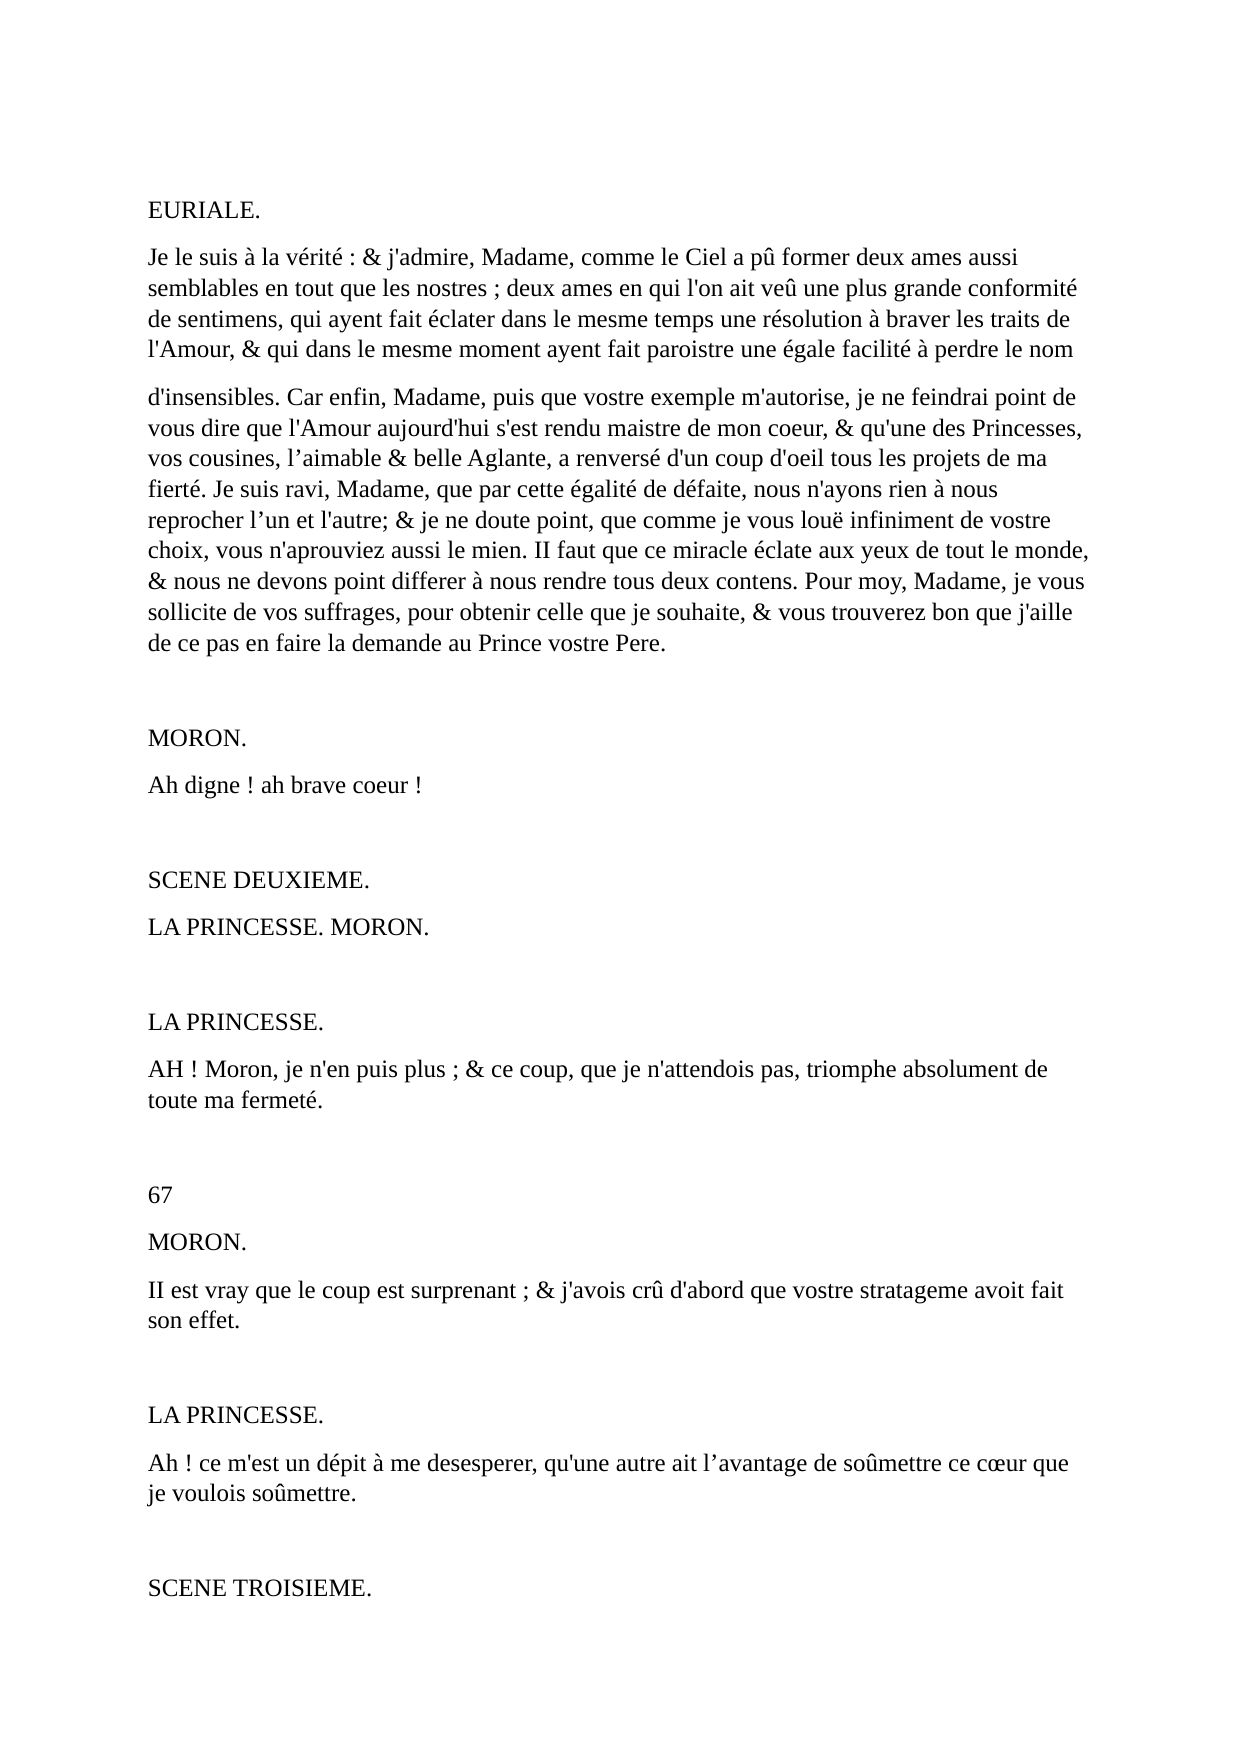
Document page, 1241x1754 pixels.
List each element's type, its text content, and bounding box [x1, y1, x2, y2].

text MORON. [148, 1227, 1093, 1256]
text MORON. [148, 723, 1093, 751]
text SCENE TROISIEME. [148, 1573, 1093, 1602]
text Ah ! ce m'est un dépit à me desesperer, qu'une autre ait l’avantage de soûmettre ce cœur que je voulois soûmettre. [148, 1448, 1093, 1507]
text AH ! Moron, je n'en puis plus ; & ce coup, que je n'attendois pas, triomphe absolument de toute ma fermeté. [148, 1054, 1093, 1114]
text Je le suis à la vérité : & j'admire, Madame, comme le Ciel a pû former deux ames aussi semblables en tout que les nostres ; deux ames en qui l'on ait veû une plus grande conformité de sentimens, qui ayent fait éclater dans le mesme temps une résolution à braver les traits de l'Amour, & qui dans le mesme moment ayent fait paroistre une égale facilité à perdre le nom [148, 242, 1093, 363]
text LA PRINCESSE. [148, 1400, 1093, 1429]
text LA PRINCESSE. [148, 1007, 1093, 1036]
text LA PRINCESSE. MORON. [148, 912, 1093, 941]
text EURIALE. [148, 195, 1093, 224]
text 67 [148, 1180, 1093, 1209]
text II est vray que le coup est surprenant ; & j'avois crû d'abord que vostre stratageme avoit fait son effet. [148, 1275, 1093, 1334]
text SCENE DEUXIEME. [148, 865, 1093, 893]
text d'insensibles. Car enfin, Madame, puis que vostre exemple m'autorise, je ne feindrai point de vous dire que l'Amour aujourd'hui s'est rendu maistre de mon coeur, & qu'une des Princesses, vos cousines, l’aimable & belle Aglante, a renversé d'un coup d'oeil tous les projets de ma fierté. Je suis ravi, Madame, que par cette égalité de défaite, nous n'ayons rien à nous reprocher l’un et l'autre; & je ne doute point, que comme je vous louë infiniment de vostre choix, vous n'aprouviez aussi le mien. II faut que ce miracle éclate aux yeux de tout le monde, & nous ne devons point differer à nous rendre tous deux contens. Pour moy, Madame, je vous sollicite de vos suffrages, pour obtenir celle que je souhaite, & vous trouverez bon que j'aille de ce pas en faire la demande au Prince vostre Pere. [148, 382, 1093, 657]
text Ah digne ! ah brave coeur ! [148, 770, 1093, 799]
